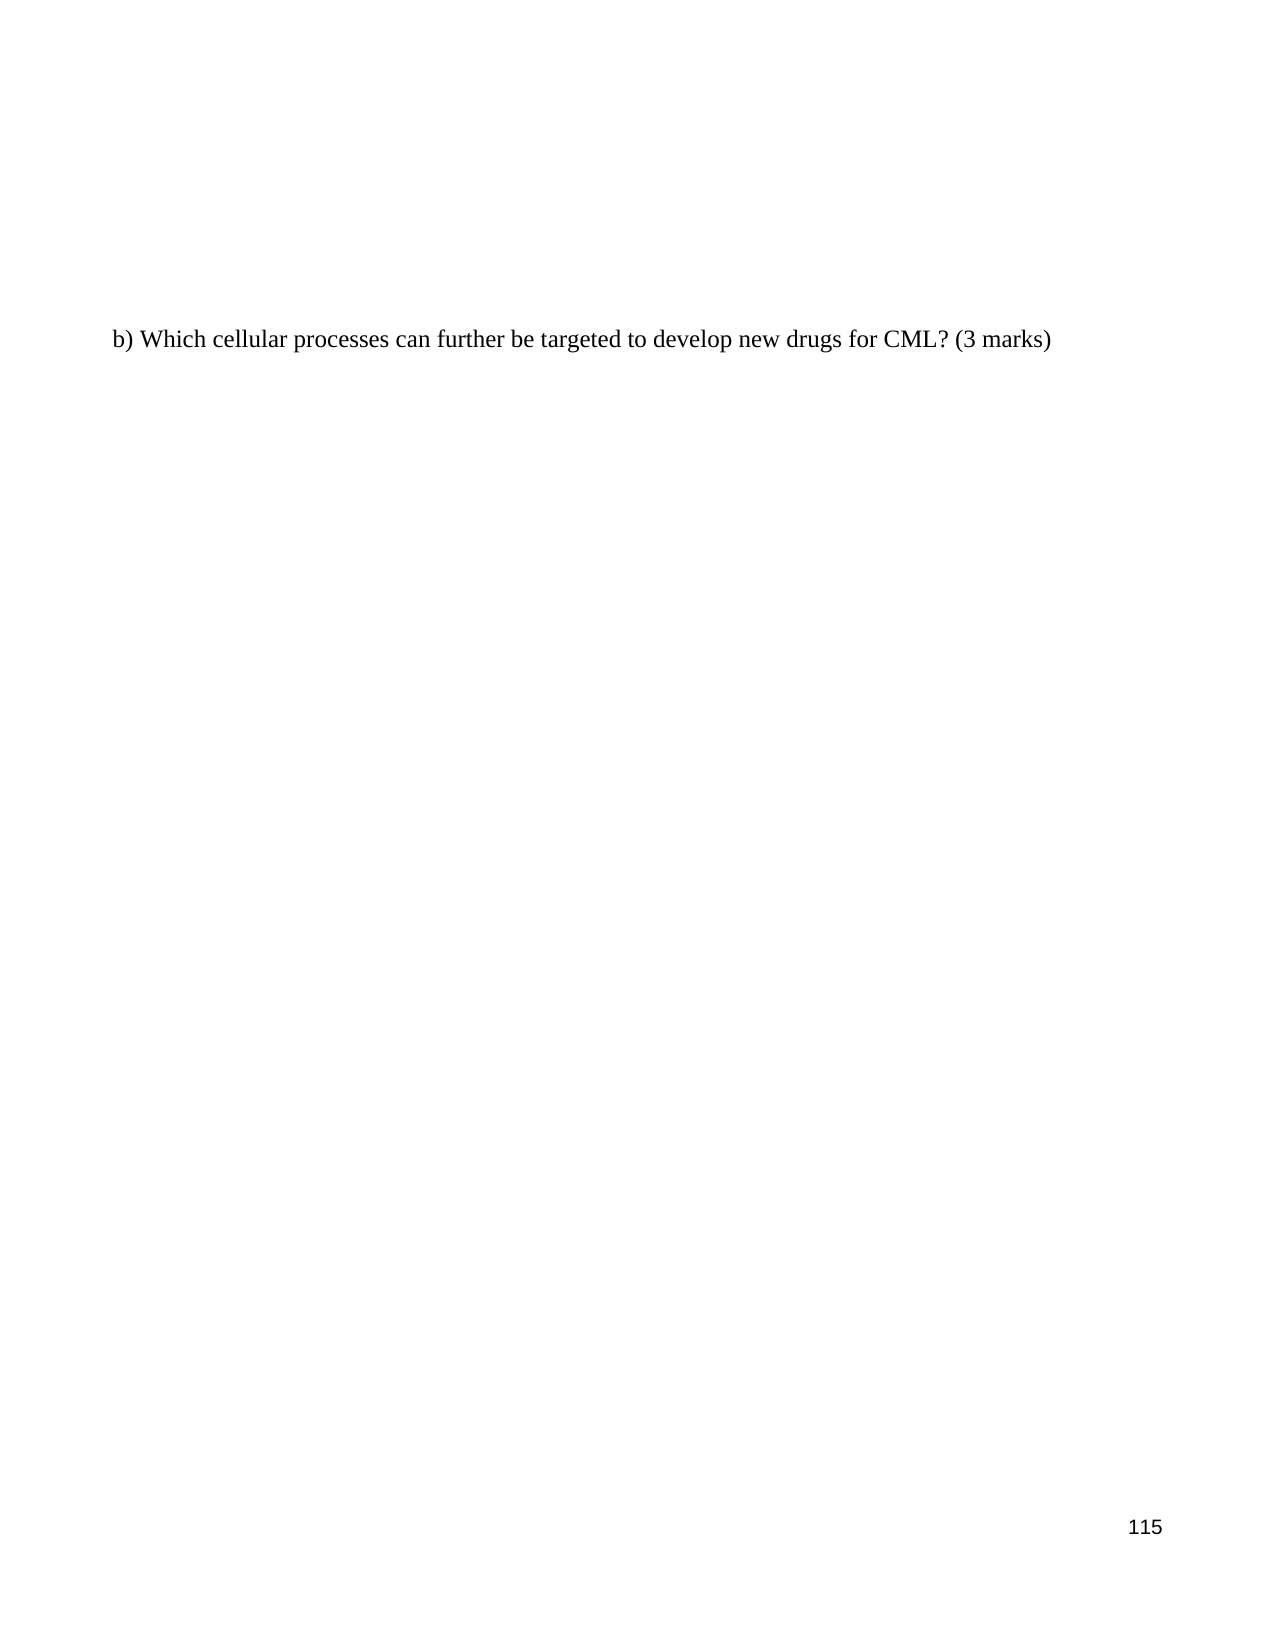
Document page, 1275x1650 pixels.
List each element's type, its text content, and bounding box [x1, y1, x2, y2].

text b) Which cellular processes can further be targeted to develop new drugs for CML? (3 marks) [112, 324, 1162, 352]
